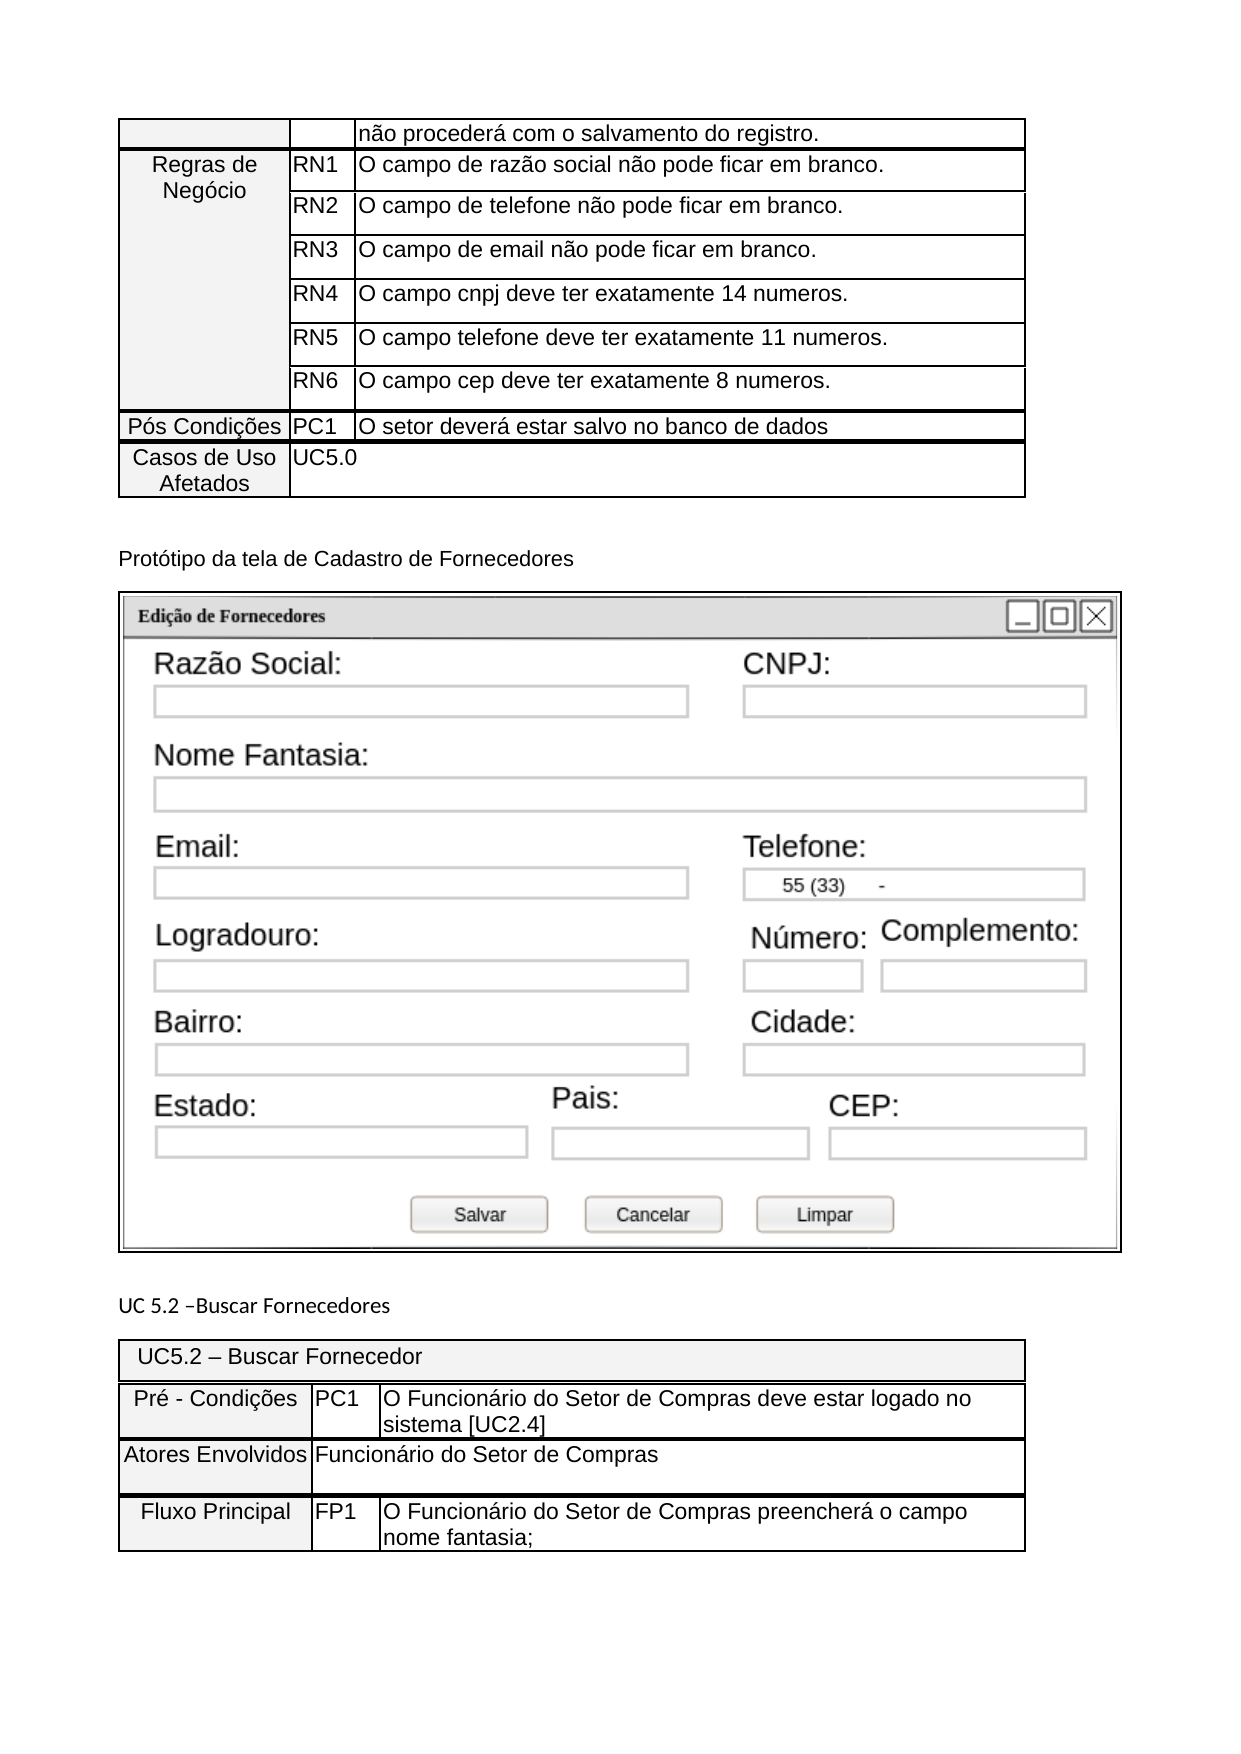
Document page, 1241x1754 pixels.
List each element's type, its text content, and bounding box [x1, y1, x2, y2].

table_cell Pré - Condições [120, 1385, 311, 1437]
picture [123, 596, 1118, 1249]
table_cell [291, 120, 354, 147]
table_cell PC1 [313, 1385, 379, 1437]
table_header UC5.2 – Buscar Fornecedor [120, 1341, 1024, 1380]
table_cell FP1 [313, 1498, 379, 1550]
table_cell Regras de Negócio [120, 151, 289, 409]
table_cell O Funcionário do Setor de Compras preencherá o campo nome fantasia; [381, 1498, 1024, 1550]
table_cell O setor deverá estar salvo no banco de dados [356, 413, 1024, 439]
table_cell RN2 [291, 193, 354, 234]
table_cell O Funcionário do Setor de Compras deve estar logado no sistema [UC2.4] [381, 1385, 1024, 1437]
table_cell Funcionário do Setor de Compras [313, 1441, 1024, 1493]
table_cell Pós Condições [120, 413, 289, 439]
table_cell RN6 [291, 368, 354, 409]
table_cell [120, 120, 289, 147]
table_cell O campo cnpj deve ter exatamente 14 numeros. [356, 280, 1024, 322]
table_cell RN5 [291, 324, 354, 365]
table_cell não procederá com o salvamento do registro. [356, 120, 1024, 147]
table_cell Atores Envolvidos [120, 1441, 311, 1493]
table_cell O campo de telefone não pode ficar em branco. [356, 193, 1024, 234]
table_cell O campo telefone deve ter exatamente 11 numeros. [356, 324, 1024, 365]
text Protótipo da tela de Cadastro de Fornecedores [118, 546, 1122, 572]
table_cell PC1 [291, 413, 354, 439]
table_cell Casos de Uso Afetados [120, 444, 289, 496]
table_cell UC5.0 [291, 444, 1024, 496]
table_cell Fluxo Principal [120, 1498, 311, 1550]
table_cell RN4 [291, 280, 354, 322]
table_cell O campo de email não pode ficar em branco. [356, 236, 1024, 278]
table_cell RN1 [291, 151, 354, 190]
table_cell O campo cep deve ter exatamente 8 numeros. [356, 368, 1024, 409]
table_cell O campo de razão social não pode ficar em branco. [356, 151, 1024, 190]
table_cell RN3 [291, 236, 354, 278]
text UC 5.2 –Buscar Fornecedores [118, 1291, 1122, 1319]
